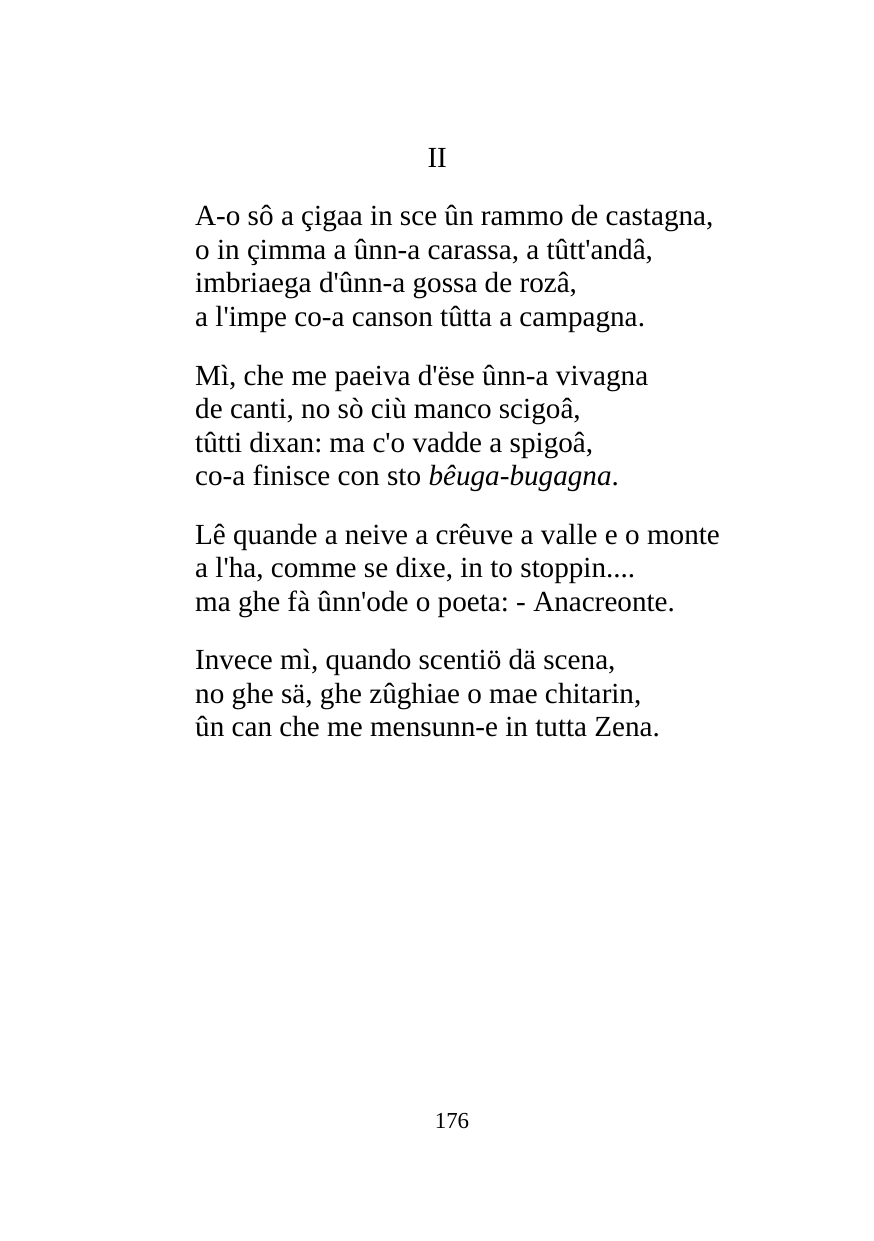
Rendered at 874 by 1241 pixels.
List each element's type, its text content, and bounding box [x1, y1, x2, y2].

text Lê quande a neive a crêuve a valle e o monte a l'ha, comme se dixe, in to stoppin.... ma ghe fà ûnn'ode o poeta: - Anacreonte. [195, 517, 768, 617]
subtitle II [106, 140, 768, 173]
text A-o sô a çigaa in sce ûn rammo de castagna, o in çimma a ûnn-a carassa, a tûtt'andâ, imbriaega d'ûnn-a gossa de rozâ, a l'impe co-a canson tûtta a campagna. [195, 198, 768, 333]
text Invece mì, quando scentiö dä scena, no ghe sä, ghe zûghiae o mae chitarin, ûn can che me mensunn-e in tutta Zena. [195, 642, 768, 743]
text Mì, che me paeiva d'ëse ûnn-a vivagna de canti, no sò ciù manco scigoâ, tûtti dixan: ma c'o vadde a spigoâ, co-a finisce con sto bêuga-bugagna. [195, 358, 768, 492]
